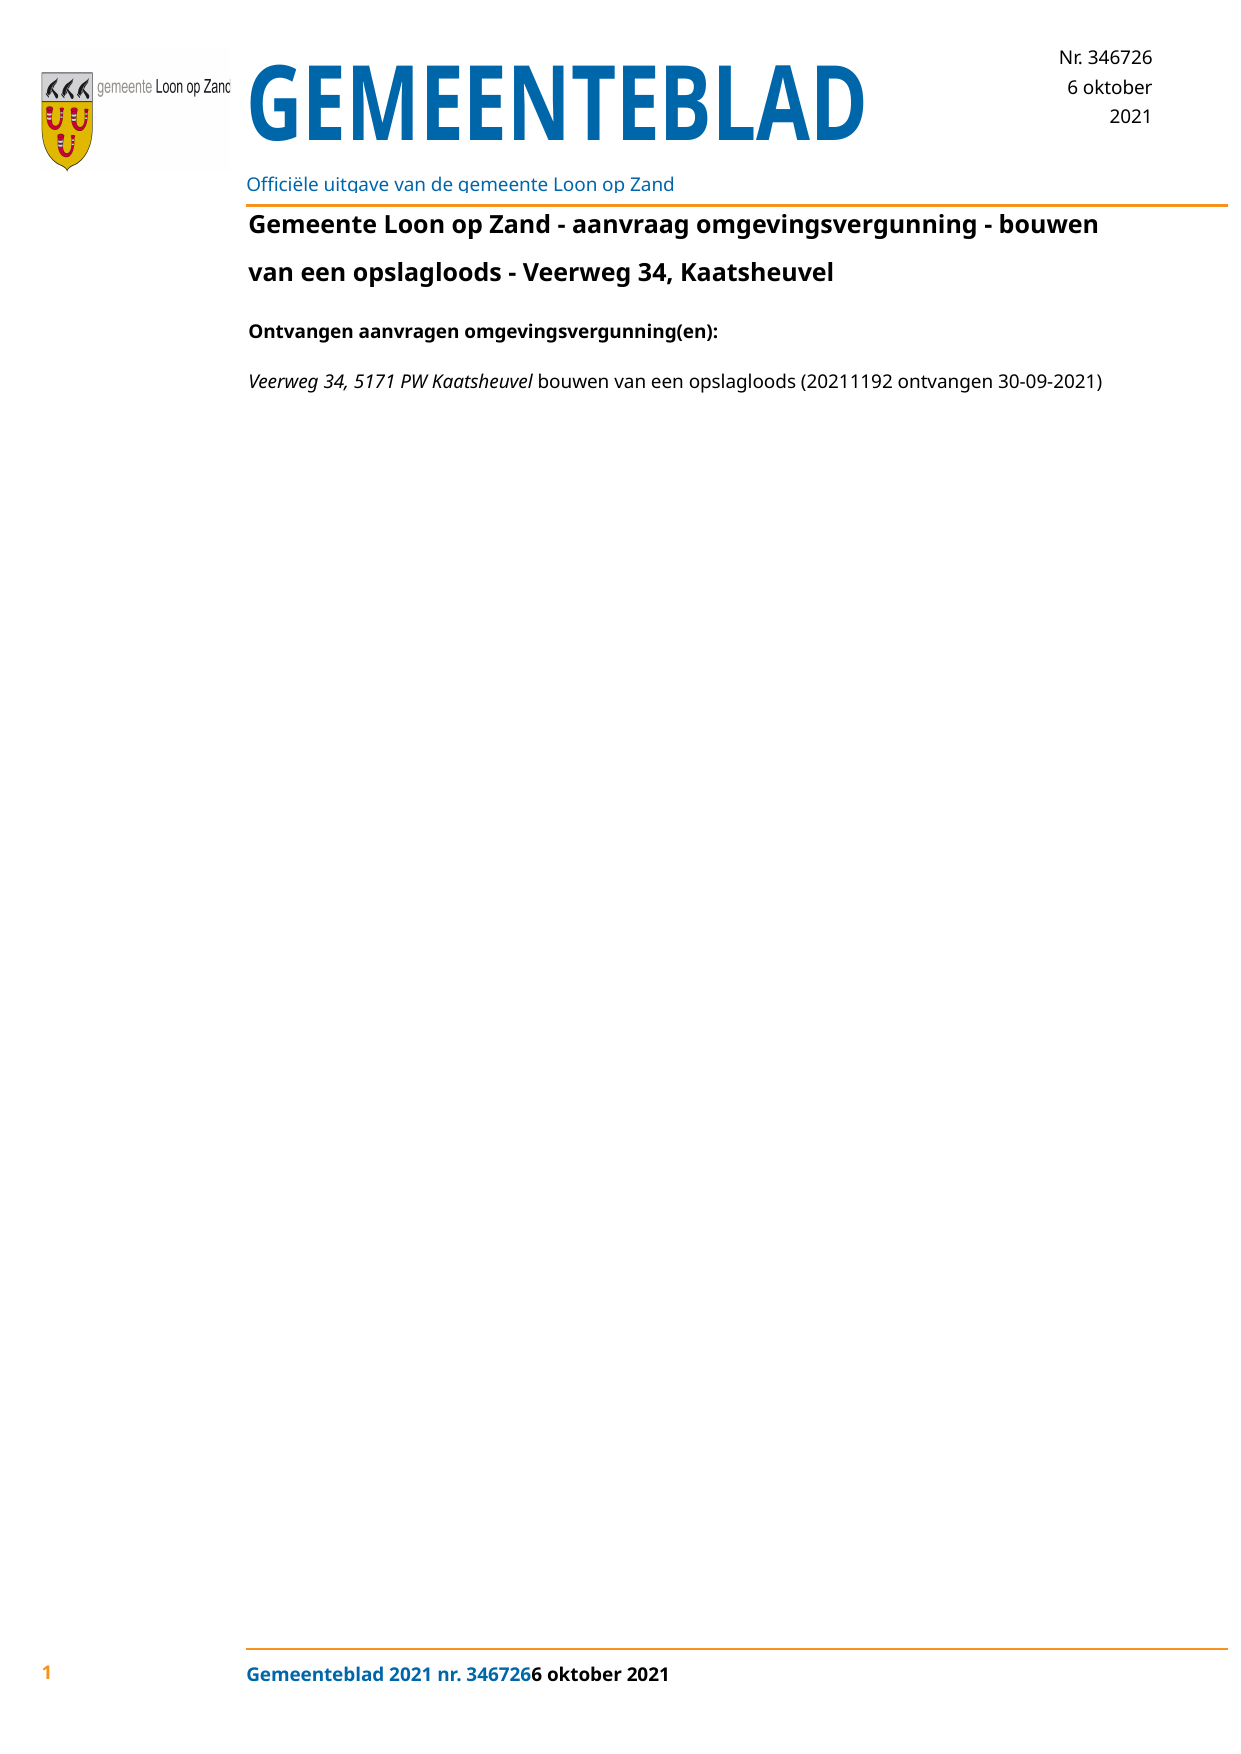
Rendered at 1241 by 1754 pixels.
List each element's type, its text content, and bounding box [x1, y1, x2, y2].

picture [41, 47, 231, 172]
text Ontvangen aanvragen omgevingsvergunning(en): [248, 318, 1152, 344]
text Veerweg 34, 5171 PW Kaatsheuvel bouwen van een opslagloods (20211192 ontvangen 30-09-2021) [248, 368, 1152, 394]
text Gemeente Loon op Zand - aanvraag omgevingsvergunning - bouwen van een opslagloods - Veerweg 34, Kaatsheuvel [248, 207, 1152, 288]
